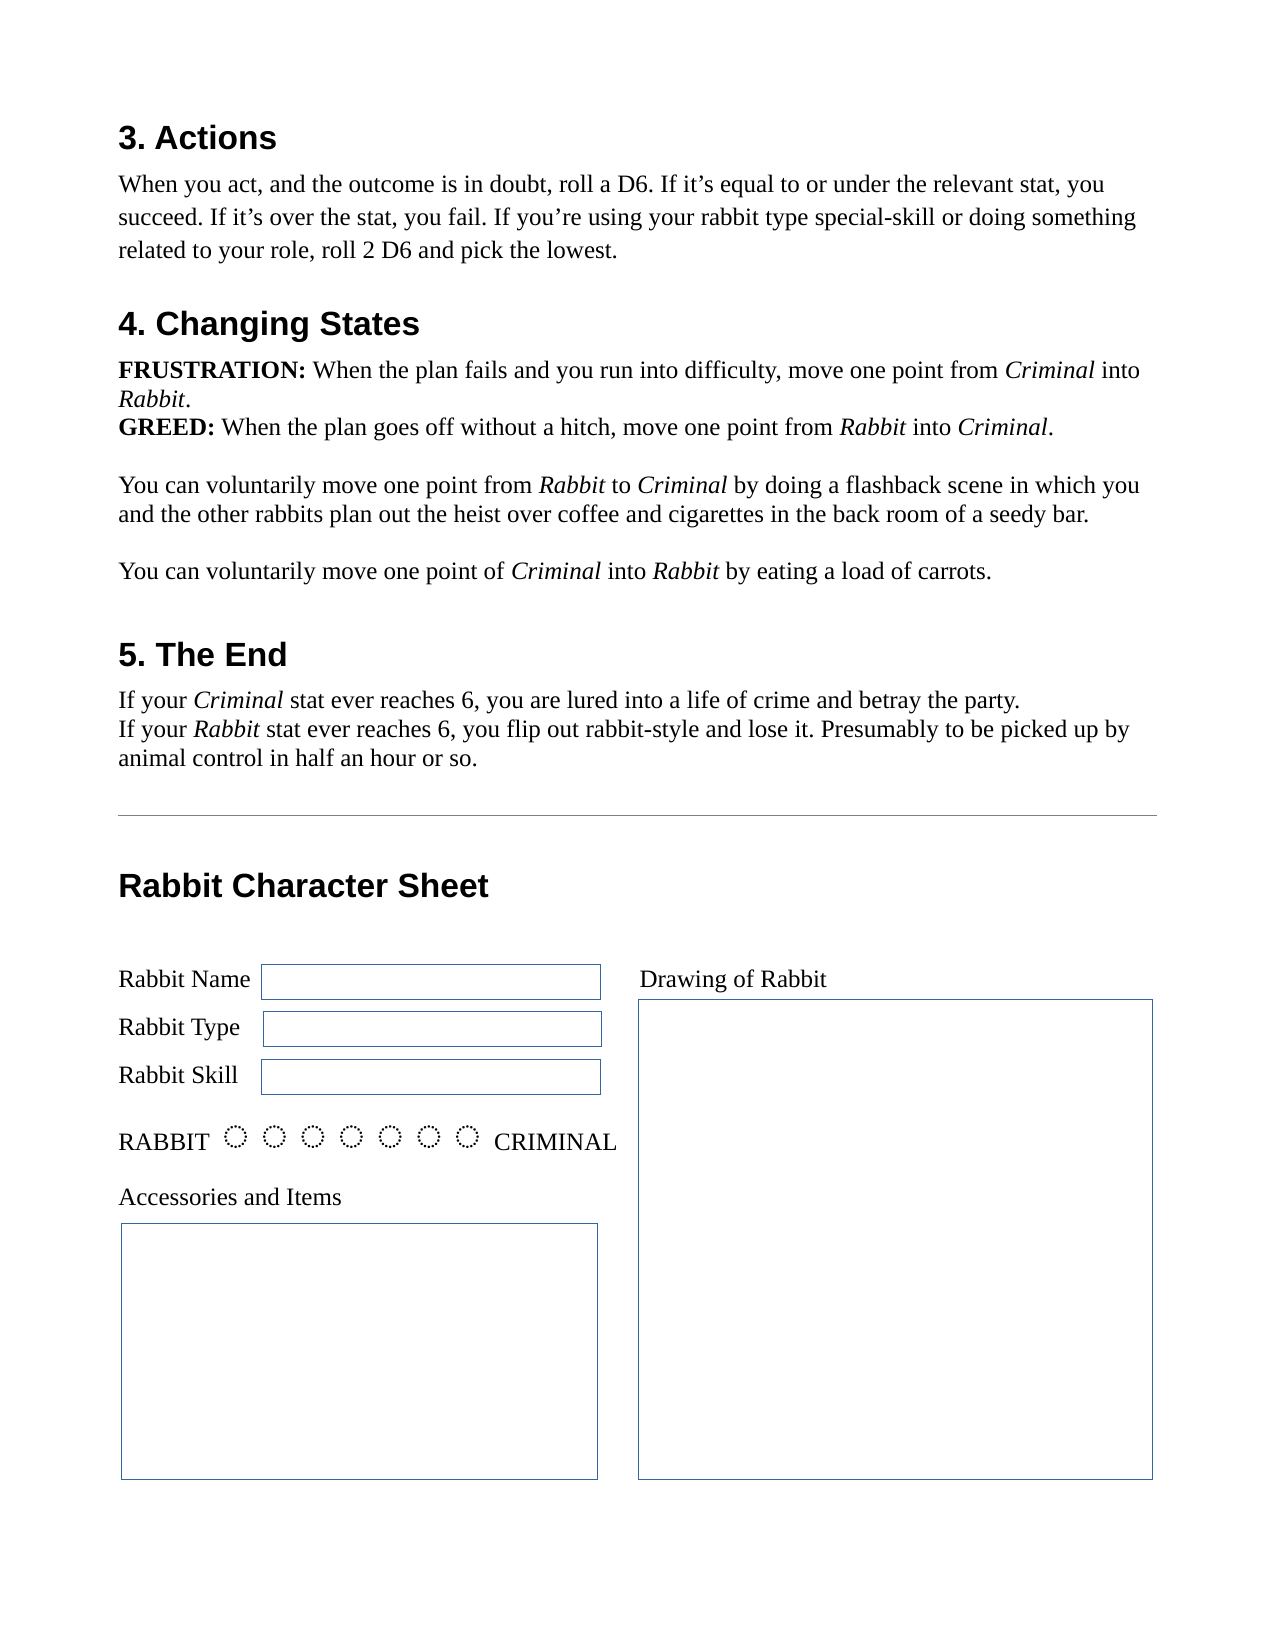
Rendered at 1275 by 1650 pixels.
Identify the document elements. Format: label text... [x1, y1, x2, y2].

subtitle 3. Actions [118, 118, 1157, 157]
text Accessories and Items [118, 1182, 638, 1211]
text You can voluntarily move one point from Rabbit to Criminal by doing a flashback scene in which you and the other rabbits plan out the heist over coffee and cigarettes in the back room of a seedy bar. [118, 470, 1157, 527]
text Rabbit Skill [118, 1060, 261, 1088]
text Rabbit Name [118, 964, 261, 993]
text You can voluntarily move one point of Criminal into Rabbit by eating a load of carrots. [118, 556, 1157, 585]
text GREED: When the plan goes off without a hitch, move one point from Rabbit into Criminal. [118, 412, 1157, 441]
text If your Criminal stat ever reaches 6, you are lured into a life of crime and betray the party. [118, 686, 1157, 714]
text [601, 1060, 638, 1088]
text [602, 1012, 638, 1041]
text If your Rabbit stat ever reaches 6, you flip out rabbit-style and lose it. Presumably to be picked up by animal control in half an hour or so. [118, 714, 1157, 772]
subtitle Rabbit Character Sheet [118, 866, 1157, 904]
subtitle 4. Changing States [118, 304, 1157, 342]
text Rabbit Name [601, 964, 1157, 993]
text RABBIT ◌ ◌ ◌ ◌ ◌ ◌ ◌ CRIMINAL [118, 1107, 638, 1160]
text FRUSTRATION: When the plan fails and you run into difficulty, move one point from Criminal into Rabbit. [118, 355, 1157, 412]
text When you act, and the outcome is in doubt, roll a D6. If it’s equal to or under the relevant stat, you succeed. If it’s over the stat, you fail. If you’re using your rabbit type special-skill or doing something related to your role, roll 2 D6 and pick the lowest. [118, 169, 1157, 264]
subtitle 5. The End [118, 634, 1157, 673]
text Rabbit Type [118, 1012, 263, 1041]
